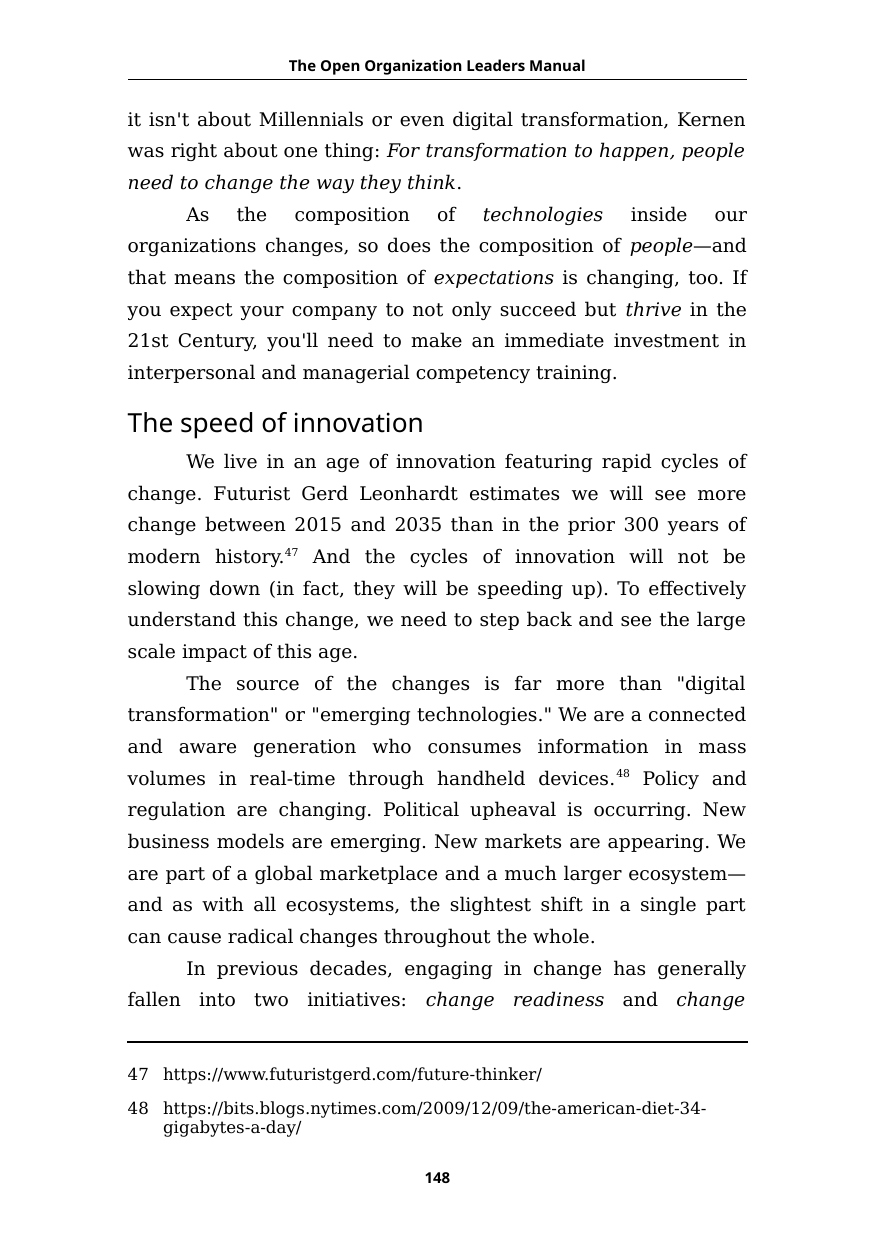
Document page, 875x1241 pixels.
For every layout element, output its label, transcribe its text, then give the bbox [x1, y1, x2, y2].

text The source of the changes is far more than "digital transformation" or "emerging technologies." We are a connected and aware generation who consumes information in mass volumes in real-time through handheld devices. Policy and regulation are changing. Political upheaval is occurring. New business models are emerging. New markets are appearing. We are part of a global marketplace and a much larger ecosystem—and as with all ecosystems, the slightest shift in a single part can cause radical changes throughout the whole. [127, 673, 747, 948]
text In previous decades, engaging in change has generally fallen into two initiatives: change readiness and change [127, 958, 747, 1011]
text it isn't about Millennials or even digital transformation, Kernen was right about one thing: For transformation to happen, people need to change the way they think. [127, 109, 747, 194]
text As the composition of technologies inside our organizations changes, so does the composition of people—and that means the composition of expectations is changing, too. If you expect your company to not only succeed but thrive in the 21st Century, you'll need to make an immediate investment in interpersonal and managerial competency training. [127, 204, 747, 384]
subtitle The speed of innovation [127, 408, 747, 439]
text https://bits.blogs.nytimes.com/2009/12/09/the-american-diet-34-gigabytes-a-day/ [127, 1099, 747, 1138]
text We live in an age of innovation featuring rapid cycles of change. Futurist Gerd Leonhardt estimates we will see more change between 2015 and 2035 than in the prior 300 years of modern history. And the cycles of innovation will not be slowing down (in fact, they will be speeding up). To effectively understand this change, we need to step back and see the large scale impact of this age. [127, 451, 747, 663]
text https://www.futuristgerd.com/future-thinker/ [127, 1064, 747, 1084]
